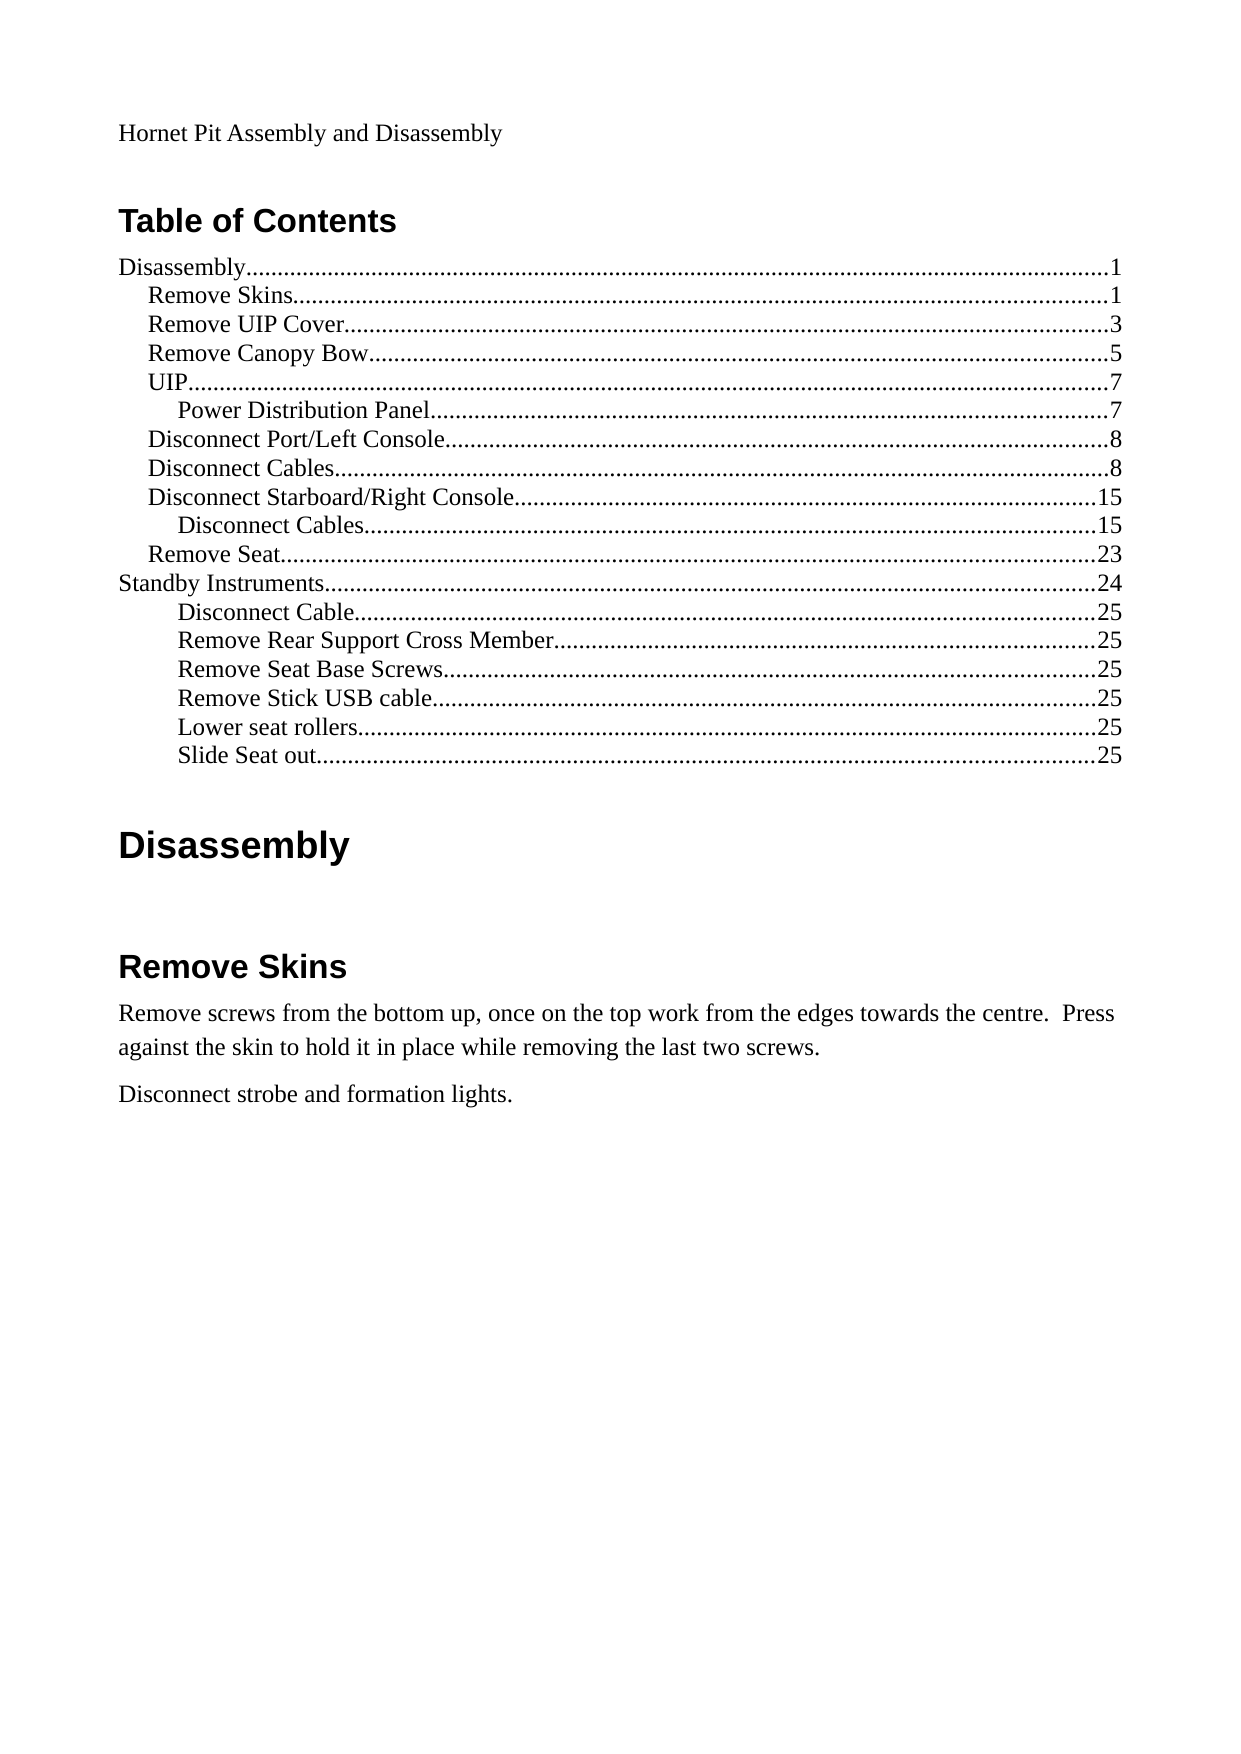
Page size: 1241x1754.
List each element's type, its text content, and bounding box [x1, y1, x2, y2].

text Disconnect Cables 8 [148, 453, 1122, 482]
text Remove Stick USB cable 25 [177, 683, 1122, 712]
subtitle Disassembly [118, 823, 1122, 866]
text Remove Rear Support Cross Member 25 [177, 625, 1122, 654]
text Remove Skins 1 [148, 280, 1122, 309]
text Power Distribution Panel 7 [177, 395, 1122, 424]
text Disassembly 1 [118, 252, 1122, 280]
text Lower seat rollers 25 [177, 712, 1122, 740]
text UIP 7 [148, 367, 1122, 395]
text Remove screws from the bottom up, once on the top work from the edges towards the centre. Press against the skin to hold it in place while removing the last two screws. [118, 998, 1122, 1060]
text Remove Canopy Bow 5 [148, 338, 1122, 367]
text Disconnect Cable 25 [177, 597, 1122, 625]
text Standby Instruments 24 [118, 568, 1122, 597]
text Disconnect strobe and formation lights. [118, 1079, 1122, 1108]
text Disconnect Cables 15 [177, 510, 1122, 539]
text Slide Seat out 25 [177, 740, 1122, 769]
text Disconnect Port/Left Console 8 [148, 424, 1122, 453]
text Disconnect Starboard/Right Console 15 [148, 482, 1122, 510]
text Hornet Pit Assembly and Disassembly [118, 118, 1122, 147]
subtitle Remove Skins [118, 947, 1122, 986]
subtitle Table of Contents [118, 201, 1122, 239]
text Remove Seat 23 [148, 539, 1122, 568]
text Remove UIP Cover 3 [148, 309, 1122, 338]
text Remove Seat Base Screws 25 [177, 654, 1122, 683]
